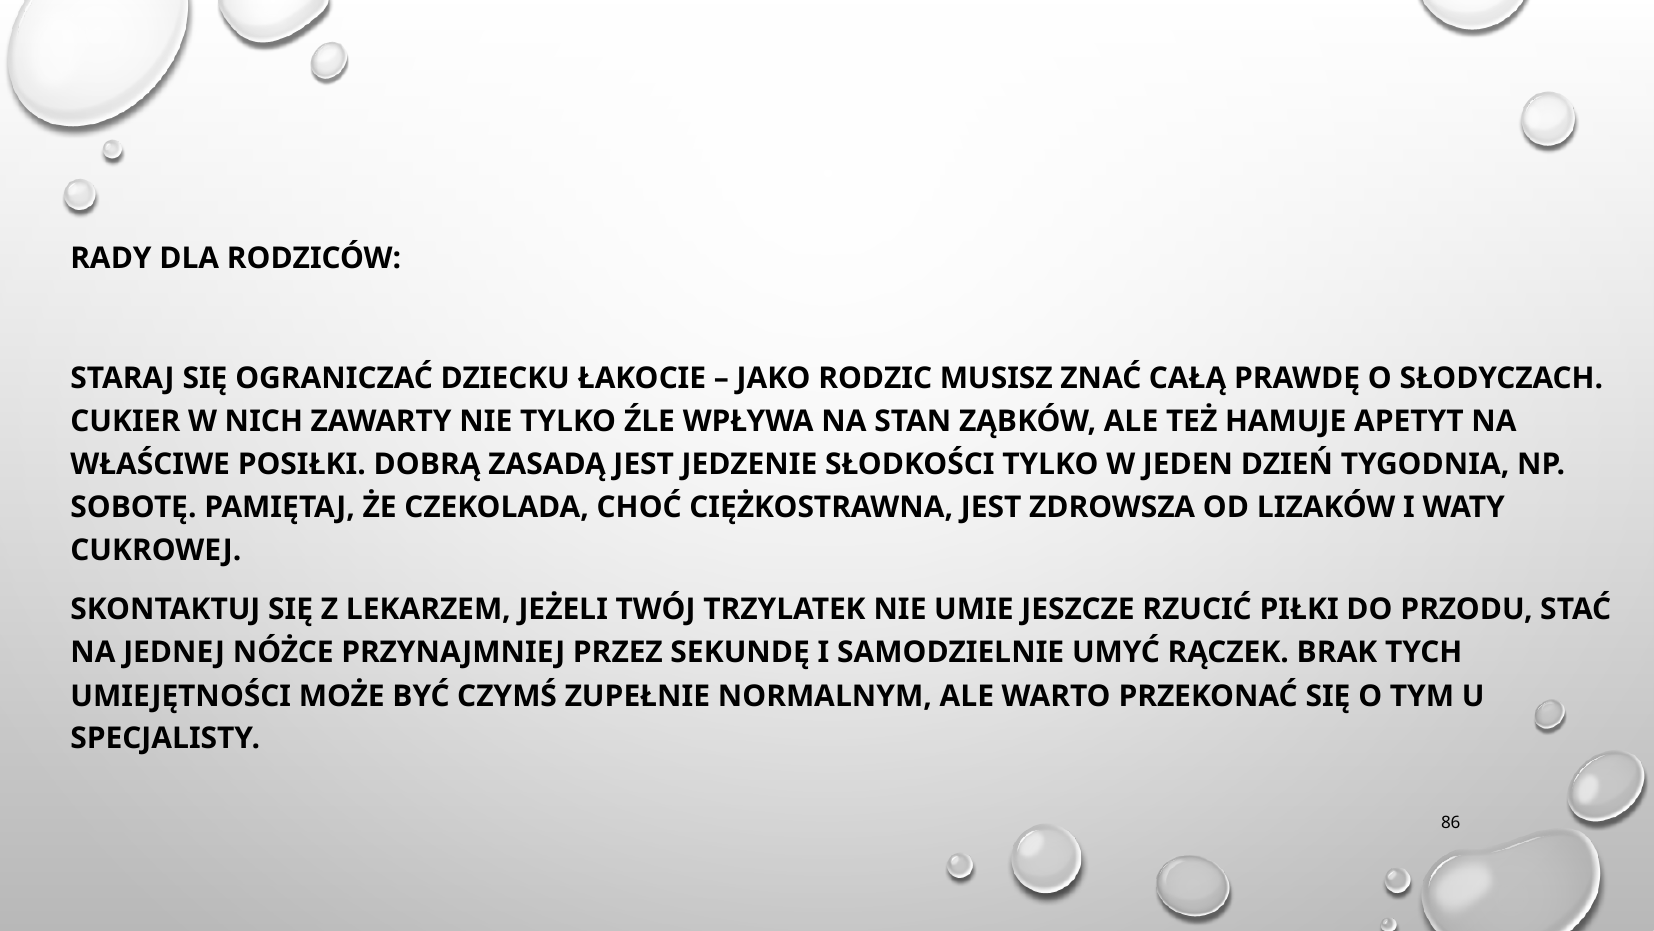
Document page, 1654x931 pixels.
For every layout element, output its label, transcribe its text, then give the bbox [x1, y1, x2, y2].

list Rady dla rodziców: Staraj się ograniczać dziecku łakocie – jako rodzic musisz znać całą prawdę o słodyczach. Cukier w nich zawarty nie tylko źle wpływa na stan ząbków, ale też hamuje apetyt na właściwe posiłki. Dobrą zasadą jest jedzenie słodkości tylko w jeden dzień tygodnia, np. sobotę. Pamiętaj, że czekolada, choć ciężkostrawna, jest zdrowsza od lizaków i waty cukrowej. Skontaktuj się z lekarzem, jeżeli twój trzylatek nie umie jeszcze rzucić piłki do przodu, stać na jednej nóżce przynajmniej przez sekundę i samodzielnie umyć rączek. Brak tych umiejętności może być czymś zupełnie normalnym, ale warto przekonać się o tym u specjalisty. [55, 224, 1654, 764]
text_box [1426, 798, 1530, 848]
